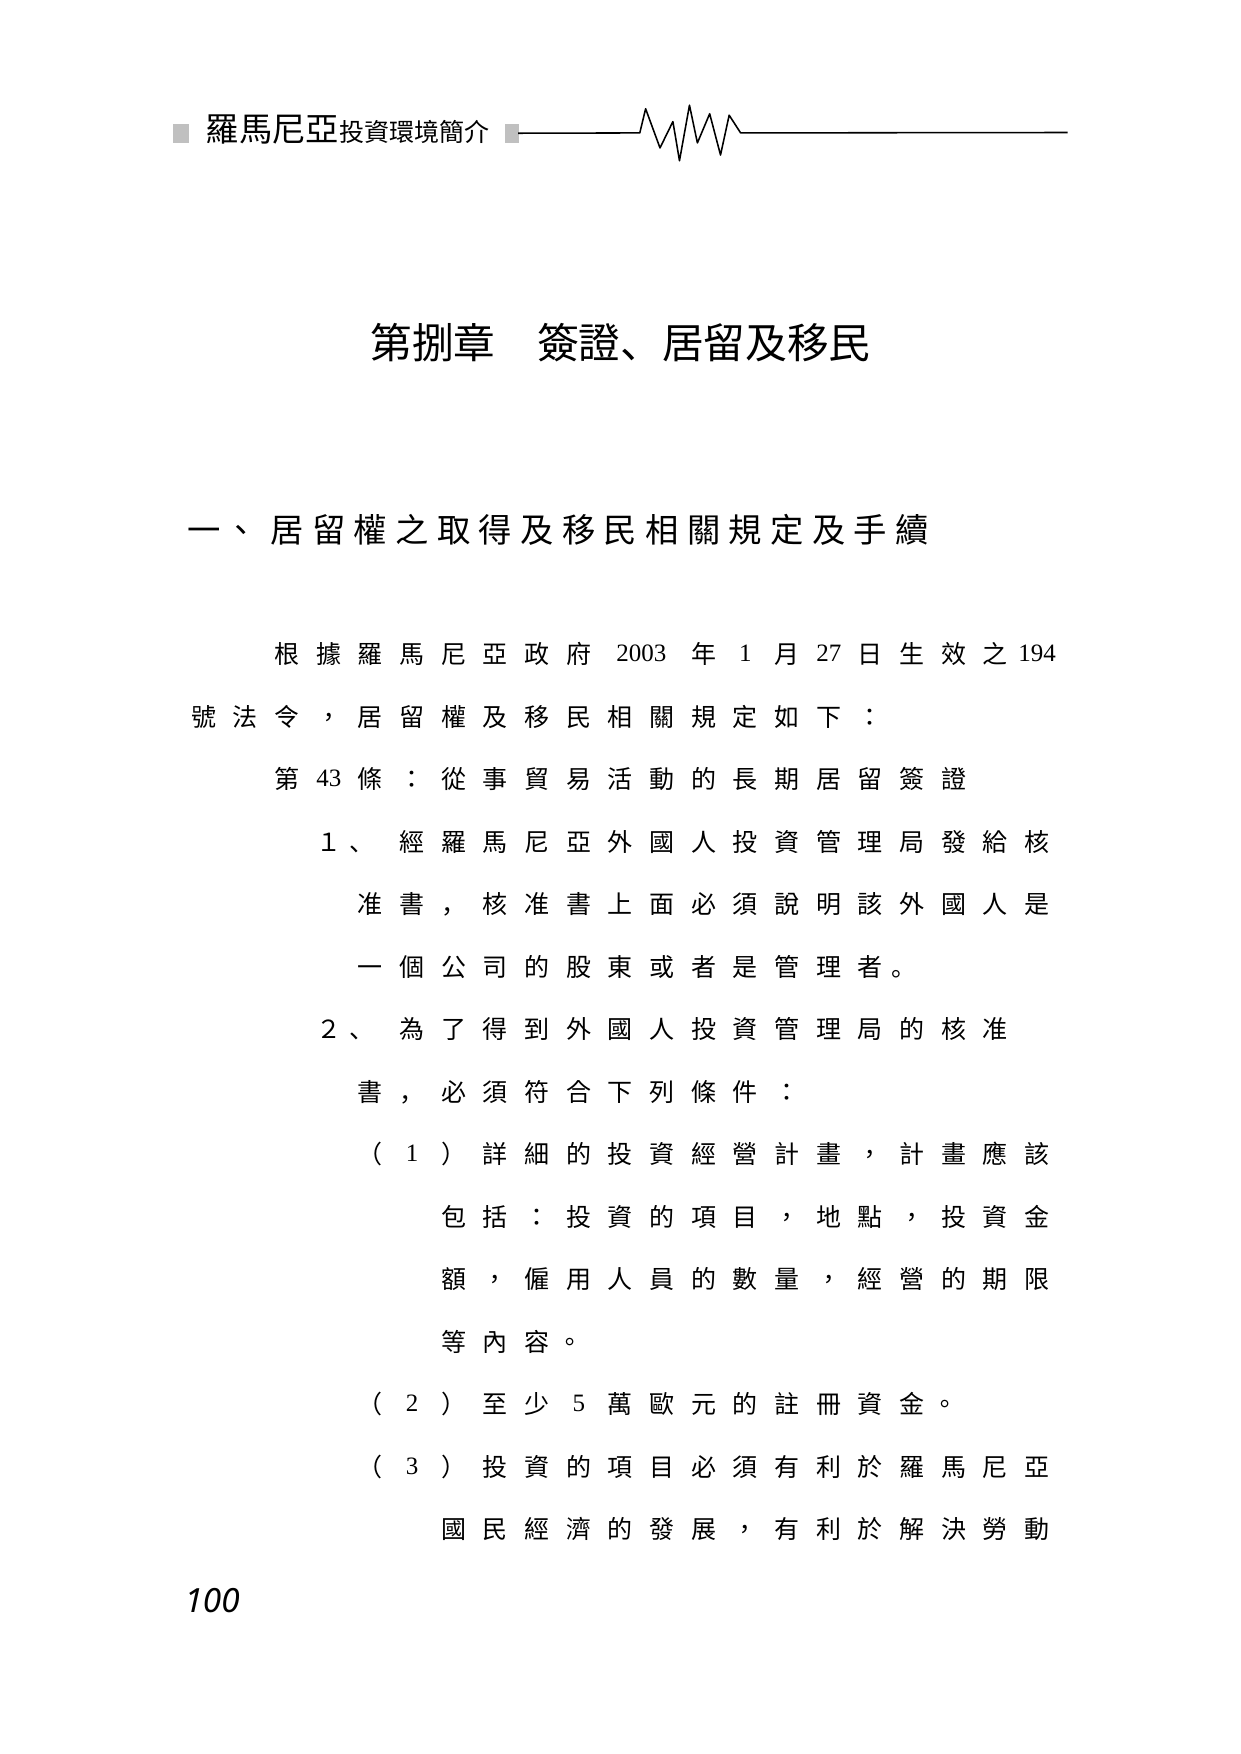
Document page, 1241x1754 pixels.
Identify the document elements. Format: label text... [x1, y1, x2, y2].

text （2）至少5萬歐元的註冊資金。 [330, 1361, 1058, 1424]
text （3）投資的項目必須有利於羅馬尼亞國民經濟的發展，有利於解決勞動 [330, 1424, 1058, 1549]
text 第捌章 簽證、居留及移民 [183, 299, 1058, 361]
text 第43條：從事貿易活動的長期居留簽證 [183, 736, 1058, 799]
text １、經羅馬尼亞外國人投資管理局發給核准書，核准書上面必須說明該外國人是一個公司的股東或者是管理者。 [281, 799, 1058, 986]
text 根據羅馬尼亞政府2003年1月27日生效之194號法令，居留權及移民相關規定如下： [183, 611, 1058, 736]
text ２、為了得到外國人投資管理局的核准書，必須符合下列條件： [281, 986, 1058, 1111]
text （1）詳細的投資經營計畫，計畫應該包括：投資的項目，地點，投資金額，僱用人員的數量，經營的期限等內容。 [330, 1111, 1058, 1361]
text 一、居留權之取得及移民相關規定及手續 [183, 486, 1058, 549]
